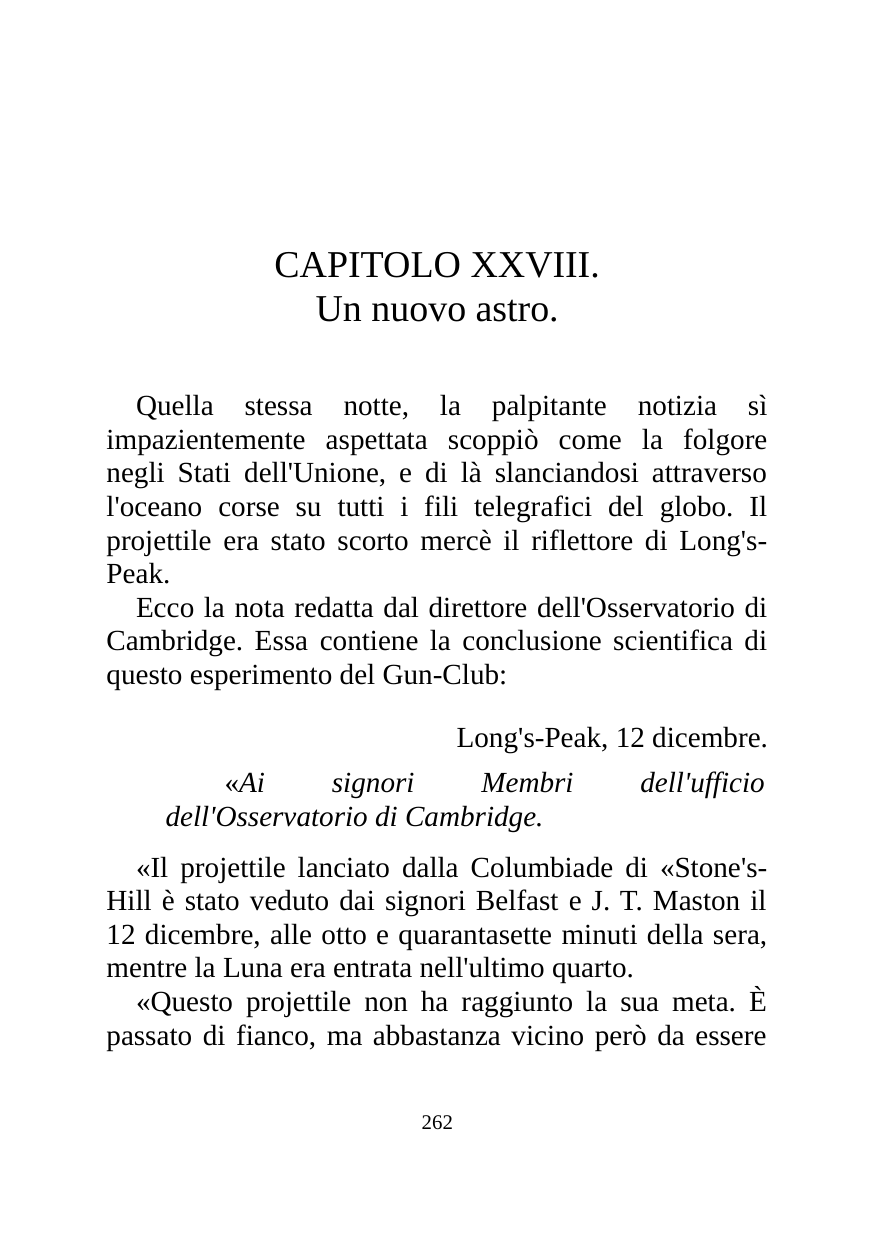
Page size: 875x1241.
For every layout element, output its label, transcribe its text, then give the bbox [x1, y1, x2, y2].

text «Questo projettile non ha raggiunto la sua meta. È passato di fianco, ma abbastanza vicino però da essere [106, 984, 768, 1051]
subtitle CAPITOLO XXVIII. Un nuovo astro. [106, 242, 768, 329]
text «Il projettile lanciato dalla Columbiade di «Stone's-Hill è stato veduto dai signori Belfast e J. T. Maston il 12 dicembre, alle otto e quarantasette minuti della sera, mentre la Luna era entrata nell'ultimo quarto. [106, 850, 768, 984]
text Quella stessa notte, la palpitante notizia sì impazientemente aspettata scoppiò come la folgore negli Stati dell'Unione, e di là slanciandosi attraverso l'oceano corse su tutti i fili telegrafici del globo. Il projettile era stato scorto mercè il riflettore di Long's-Peak. [106, 388, 768, 590]
text Ecco la nota redatta dal direttore dell'Osservatorio di Cambridge. Essa contiene la conclusione scientifica di questo esperimento del Gun-Club: [106, 590, 768, 690]
text «Ai signori Membri dell'ufficio dell'Osservatorio di Cambridge. [165, 765, 768, 832]
text Long's-Peak, 12 dicembre. [106, 720, 768, 753]
